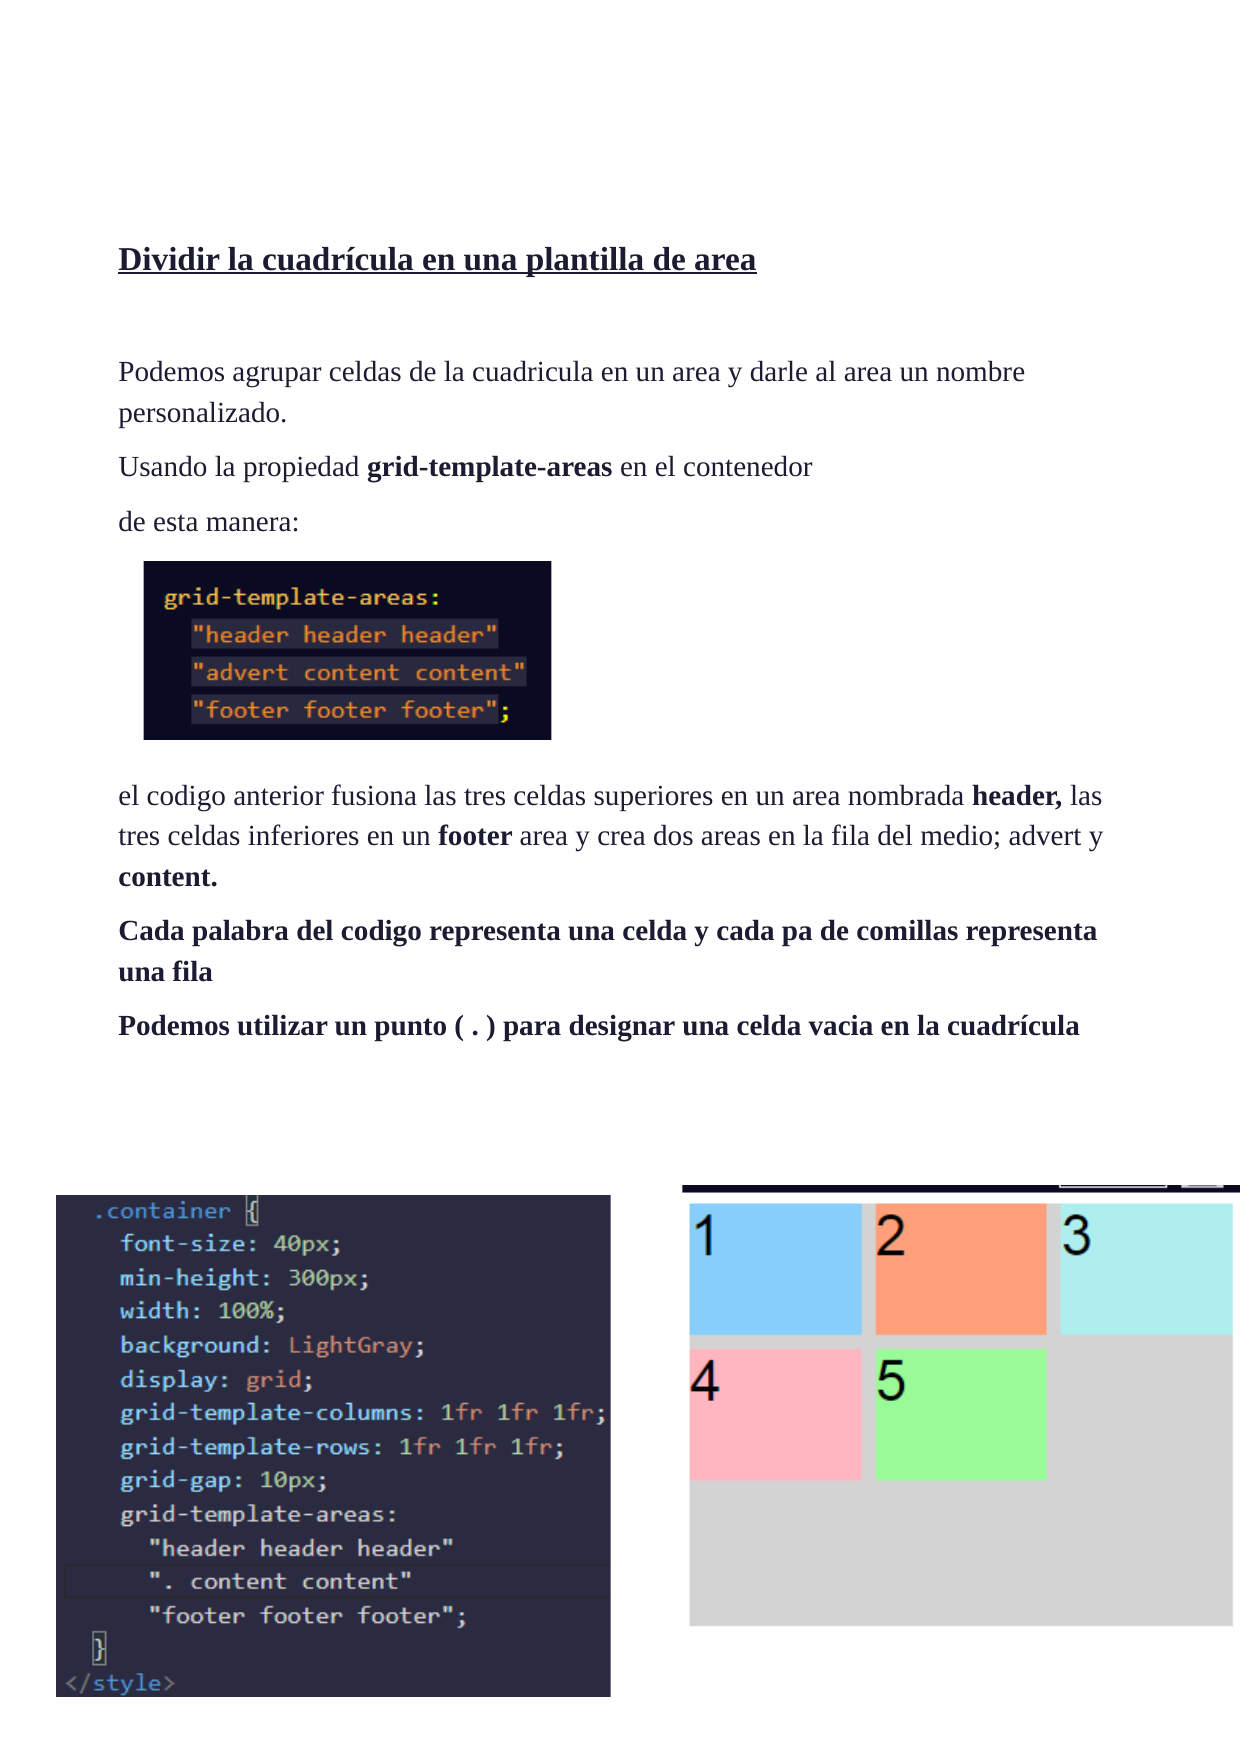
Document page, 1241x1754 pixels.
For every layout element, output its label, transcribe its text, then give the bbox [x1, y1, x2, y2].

text de esta manera: [118, 504, 1122, 538]
text Cada palabra del codigo representa una celda y cada pa de comillas representa una fila [118, 913, 1122, 987]
picture [682, 1185, 1240, 1678]
text el codigo anterior fusiona las tres celdas superiores en un area nombrada header, las tres celdas inferiores en un footer area y crea dos areas en la fila del medio; advert y content. [118, 778, 1122, 892]
text Usando la propiedad grid-template-areas en el contenedor [118, 449, 1122, 483]
picture [143, 561, 552, 740]
picture [56, 1195, 611, 1697]
text Podemos utilizar un punto ( . ) para designar una celda vacia en la cuadrícula [118, 1008, 1122, 1042]
text Podemos agrupar celdas de la cuadricula en un area y darle al area un nombre personalizado. [118, 354, 1122, 428]
text Dividir la cuadrícula en una plantilla de area [118, 239, 1122, 277]
